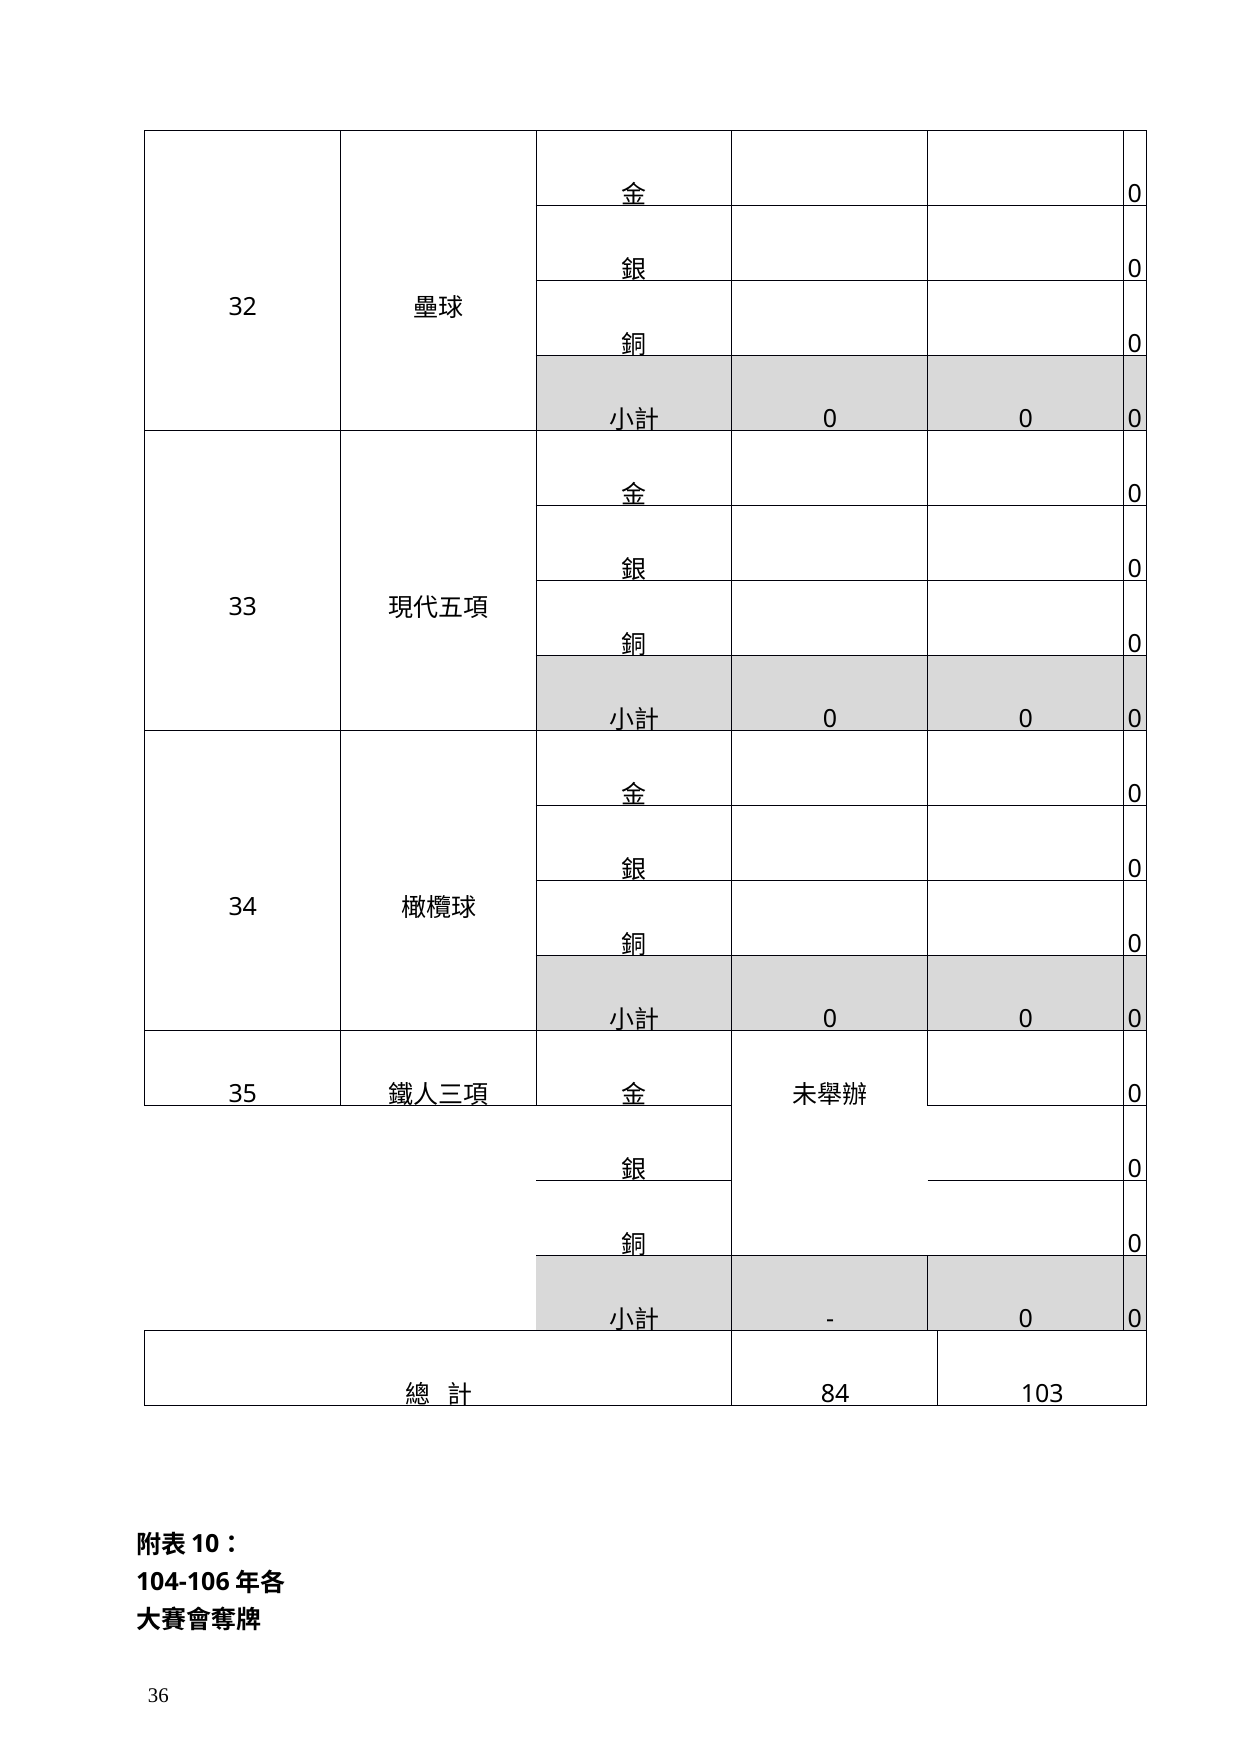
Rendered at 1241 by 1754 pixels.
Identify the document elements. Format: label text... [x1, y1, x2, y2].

table_cell [732, 581, 927, 655]
table_cell 0 [1124, 956, 1146, 1030]
table_cell 小計 [537, 656, 731, 730]
table_cell 0 [1124, 506, 1146, 580]
table_cell 0 [928, 356, 1123, 430]
table_cell 銅 [536, 1181, 731, 1255]
table_cell [928, 881, 1123, 955]
table_cell [732, 281, 927, 355]
table_cell 總 計 [145, 1331, 731, 1405]
table_cell 0 [928, 1256, 1123, 1330]
table_cell 銅 [537, 581, 731, 655]
table_cell 0 [928, 656, 1123, 730]
table_cell [732, 131, 927, 205]
table_cell [732, 431, 927, 505]
table_cell 0 [1124, 581, 1146, 655]
table_cell 0 [1124, 356, 1146, 430]
table_cell 0 [1124, 431, 1146, 505]
table_cell 金 [537, 731, 731, 805]
table_cell 銀 [536, 1106, 731, 1180]
table_cell 銅 [537, 881, 731, 955]
table_cell [928, 1106, 1123, 1180]
table_header 附表10：104-106年各大賽會奪牌 [133, 1518, 293, 1630]
table_cell 小計 [537, 356, 731, 430]
table_cell 0 [1124, 206, 1146, 280]
table_cell 0 [732, 356, 927, 430]
table_cell 現代五項 [341, 431, 536, 730]
table_cell 銅 [537, 281, 731, 355]
table_cell [928, 431, 1123, 505]
table_cell [928, 1031, 1123, 1105]
table_cell [732, 731, 927, 805]
table_cell [928, 506, 1123, 580]
table_cell [928, 131, 1123, 205]
table_cell 0 [732, 956, 927, 1030]
table_cell - [732, 1256, 927, 1330]
table_cell 金 [537, 131, 731, 205]
table_cell 32 [145, 131, 340, 430]
table_cell 金 [537, 431, 731, 505]
table_cell 銀 [537, 206, 731, 280]
table_cell 103 [938, 1331, 1146, 1405]
table_cell [928, 581, 1123, 655]
table_cell 小計 [537, 956, 731, 1030]
table_cell 0 [1124, 1256, 1146, 1330]
table_cell [928, 731, 1123, 805]
table_cell [928, 206, 1123, 280]
table_cell [732, 506, 927, 580]
table_cell 0 [928, 956, 1123, 1030]
table_cell 0 [1124, 131, 1146, 205]
table_cell 0 [1124, 1031, 1146, 1105]
table_cell 0 [1124, 806, 1146, 880]
table_cell [928, 281, 1123, 355]
table_cell 34 [145, 731, 340, 1030]
table_cell [732, 806, 927, 880]
table_cell 0 [1124, 1106, 1146, 1180]
table_cell 84 [732, 1331, 937, 1405]
table_cell 壘球 [341, 131, 536, 430]
table_cell 橄欖球 [341, 731, 536, 1030]
table_cell 銀 [537, 806, 731, 880]
table_cell [732, 881, 927, 955]
table_cell 銀 [537, 506, 731, 580]
table_cell 0 [1124, 656, 1146, 730]
table_cell 鐵人三項 [341, 1031, 536, 1105]
table_cell [928, 806, 1123, 880]
table_cell [732, 206, 927, 280]
table_cell 0 [1124, 281, 1146, 355]
table_cell 未舉辦 [732, 1031, 927, 1105]
table_cell [928, 1181, 1123, 1255]
table_cell 0 [1124, 1181, 1146, 1255]
table_cell 小計 [536, 1256, 731, 1330]
table_cell 0 [1124, 731, 1146, 805]
table_cell 35 [145, 1031, 340, 1105]
table_cell 0 [732, 656, 927, 730]
table_cell 金 [537, 1031, 731, 1105]
table_cell 0 [1124, 881, 1146, 955]
table_cell 33 [145, 431, 340, 730]
